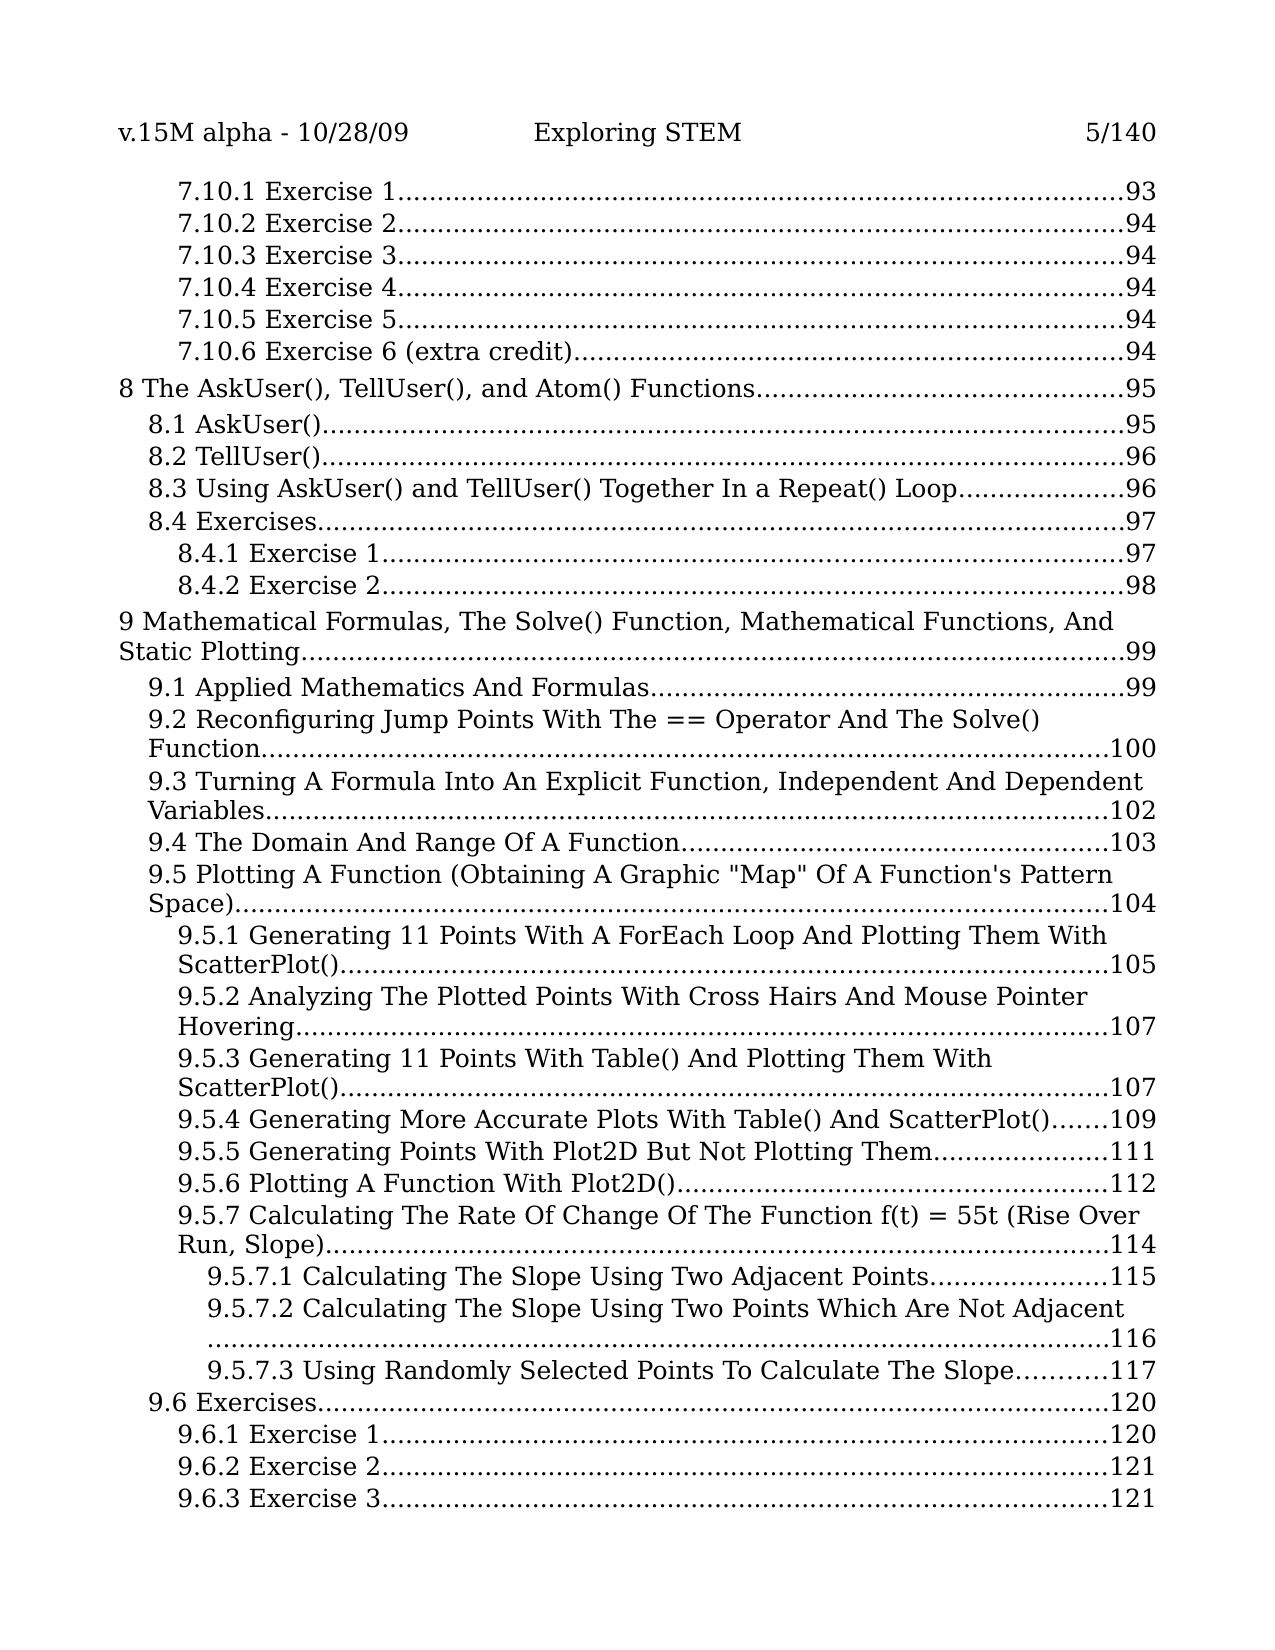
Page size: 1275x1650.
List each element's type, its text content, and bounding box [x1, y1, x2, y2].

text 7.10.5 Exercise 5 94 [177, 305, 1157, 334]
text 9.5.3 Generating 11 Points With Table() And Plotting Them With ScatterPlot() 107 [177, 1044, 1157, 1102]
text 7.10.2 Exercise 2 94 [177, 209, 1157, 238]
text 8.4 Exercises 97 [148, 507, 1157, 536]
text 8.2 TellUser() 96 [148, 443, 1157, 472]
text 8.1 AskUser() 95 [148, 411, 1157, 440]
text 9.5.2 Analyzing The Plotted Points With Cross Hairs And Mouse Pointer Hovering 107 [177, 983, 1157, 1041]
text 8.4.1 Exercise 1 97 [177, 539, 1157, 568]
text 9.4 The Domain And Range Of A Function 103 [148, 828, 1157, 857]
text 9.5.5 Generating Points With Plot2D But Not Plotting Them 111 [177, 1137, 1157, 1166]
text 9.5.7 Calculating The Rate Of Change Of The Function f(t) = 55t (Rise Over Run, Slope) 114 [177, 1201, 1157, 1260]
text 8 The AskUser(), TellUser(), and Atom() Functions 95 [118, 374, 1157, 403]
text 9.3 Turning A Formula Into An Explicit Function, Independent And Dependent Variables 102 [148, 767, 1157, 825]
text 9.2 Reconfiguring Jump Points With The == Operator And The Solve() Function 100 [148, 706, 1157, 764]
text 9.6.3 Exercise 3 121 [177, 1484, 1157, 1513]
text 9.5.7.1 Calculating The Slope Using Two Adjacent Points 115 [207, 1263, 1157, 1292]
text 9.5.4 Generating More Accurate Plots With Table() And ScatterPlot() 109 [177, 1105, 1157, 1134]
text 9.5.7.2 Calculating The Slope Using Two Points Which Are Not Adjacent 116 [207, 1295, 1157, 1353]
text 9.5.1 Generating 11 Points With A ForEach Loop And Plotting Them With ScatterPlot() 105 [177, 921, 1157, 980]
text 9.5.6 Plotting A Function With Plot2D() 112 [177, 1169, 1157, 1198]
text 7.10.6 Exercise 6 (extra credit) 94 [177, 337, 1157, 366]
text 9 Mathematical Formulas, The Solve() Function, Mathematical Functions, And Static Plotting 99 [118, 608, 1157, 666]
text 8.4.2 Exercise 2 98 [177, 571, 1157, 600]
text 9.5.7.3 Using Randomly Selected Points To Calculate The Slope 117 [207, 1356, 1157, 1385]
text 9.5 Plotting A Function (Obtaining A Graphic "Map" Of A Function's Pattern Space) 104 [148, 860, 1157, 918]
text 7.10.4 Exercise 4 94 [177, 273, 1157, 302]
text 9.1 Applied Mathematics And Formulas 99 [148, 673, 1157, 703]
text 9.6.2 Exercise 2 121 [177, 1452, 1157, 1481]
text 9.6 Exercises 120 [148, 1388, 1157, 1417]
text 9.6.1 Exercise 1 120 [177, 1420, 1157, 1449]
text 7.10.1 Exercise 1 93 [177, 177, 1157, 206]
text 7.10.3 Exercise 3 94 [177, 241, 1157, 270]
text 8.3 Using AskUser() and TellUser() Together In a Repeat() Loop 96 [148, 475, 1157, 504]
